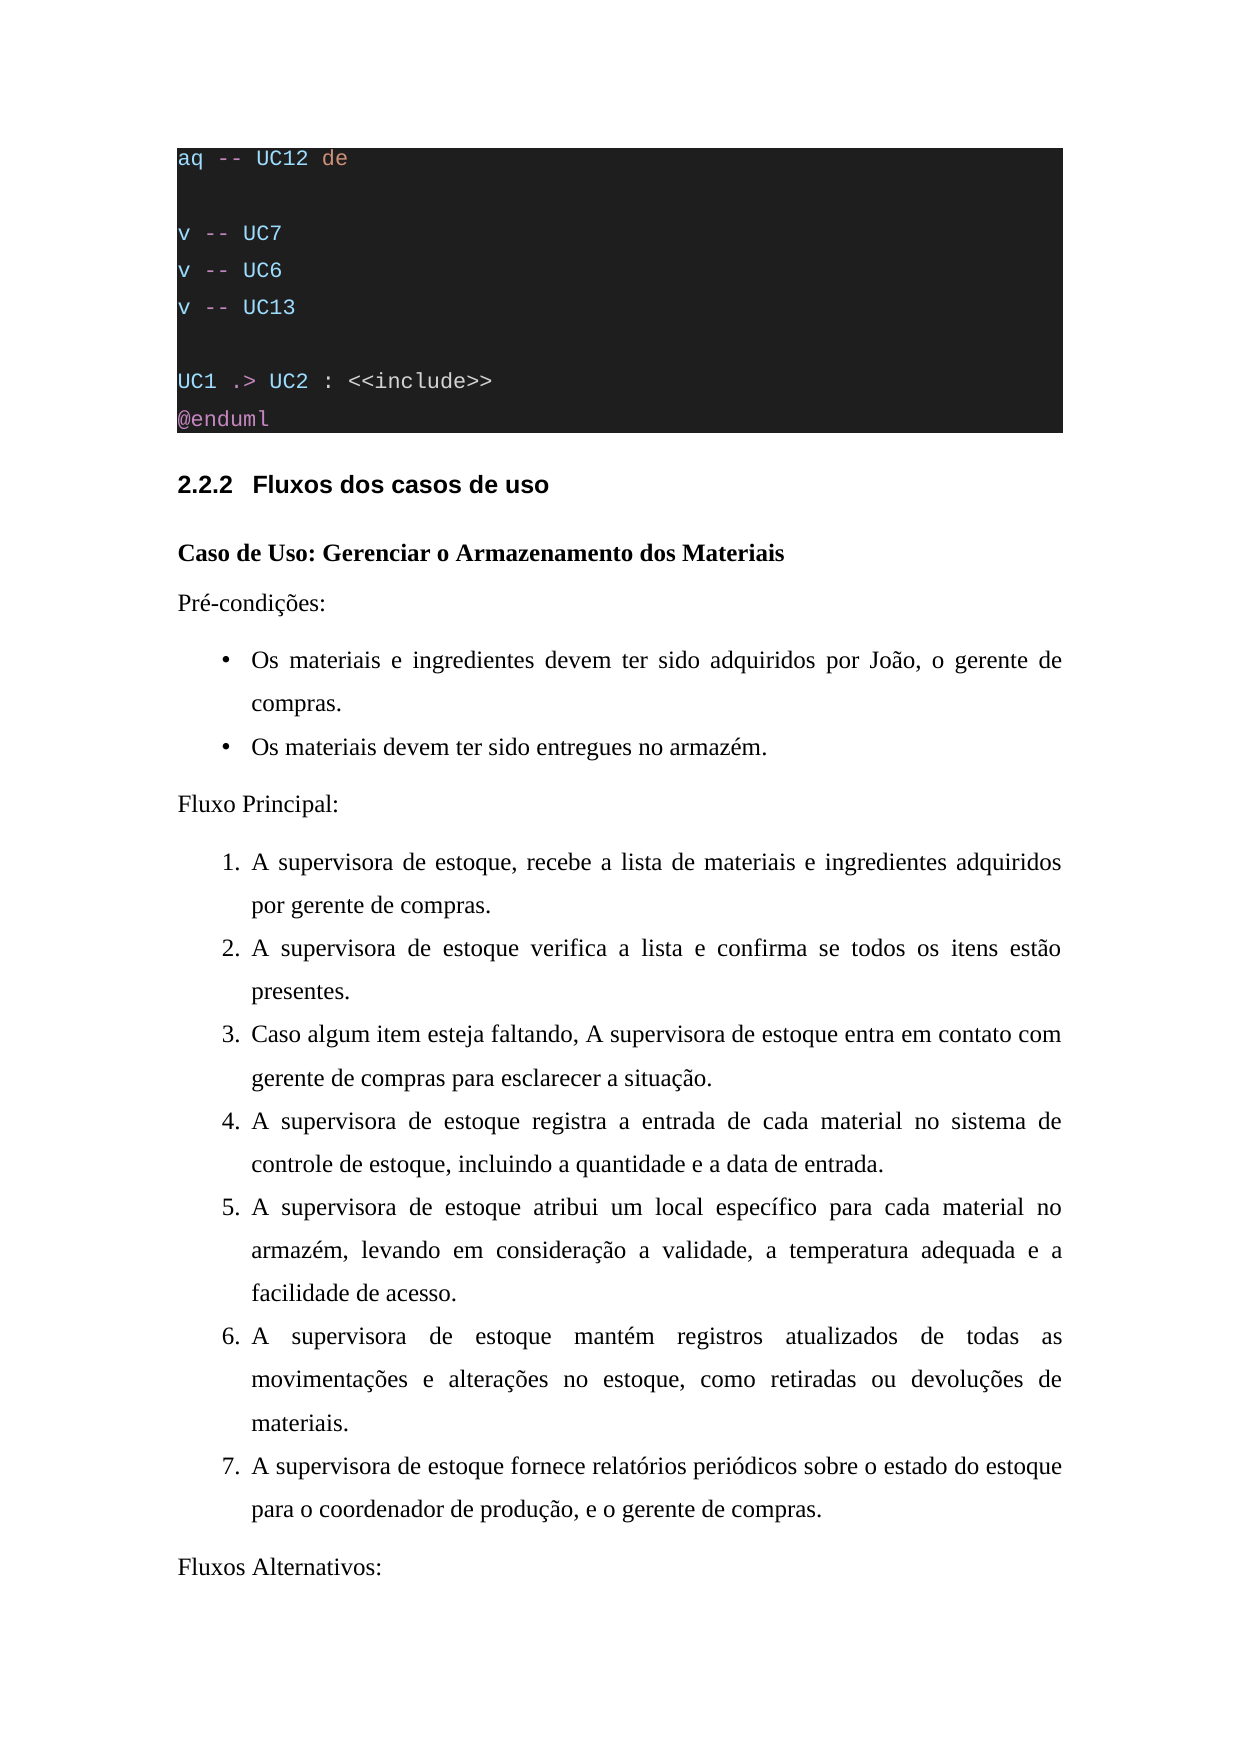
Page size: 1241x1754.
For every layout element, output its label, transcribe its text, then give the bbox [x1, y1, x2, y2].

list A supervisora de estoque fornece relatórios periódicos sobre o estado do estoque para o coordenador de produção, e o gerente de compras. [222, 1451, 1063, 1523]
list Os materiais e ingredientes devem ter sido adquiridos por João, o gerente de compras. [222, 645, 1063, 717]
subtitle Caso de Uso: Gerenciar o Armazenamento dos Materiais [177, 538, 1063, 567]
text Fluxos Alternativos: [177, 1552, 1063, 1580]
list A supervisora de estoque verifica a lista e confirma se todos os itens estão presentes. [222, 933, 1063, 1005]
text v -- UC6 [177, 259, 1063, 284]
text @enduml [177, 408, 1063, 433]
text v -- UC13 [177, 296, 1063, 321]
list A supervisora de estoque, recebe a lista de materiais e ingredientes adquiridos por gerente de compras. [222, 847, 1063, 919]
text aq -- UC12 de [177, 148, 1063, 172]
text Pré-condições: [177, 588, 1063, 616]
list A supervisora de estoque mantém registros atualizados de todas as movimentações e alterações no estoque, como retiradas ou devoluções de materiais. [222, 1321, 1063, 1436]
text Fluxo Principal: [177, 789, 1063, 818]
text UC1 .> UC2 : <<include>> [177, 371, 1063, 396]
list A supervisora de estoque registra a entrada de cada material no sistema de controle de estoque, incluindo a quantidade e a data de entrada. [222, 1106, 1063, 1178]
text v -- UC7 [177, 222, 1063, 247]
list A supervisora de estoque atribui um local específico para cada material no armazém, levando em consideração a validade, a temperatura adequada e a facilidade de acesso. [222, 1192, 1063, 1307]
list Caso algum item esteja faltando, A supervisora de estoque entra em contato com gerente de compras para esclarecer a situação. [222, 1019, 1063, 1091]
list Os materiais devem ter sido entregues no armazém. [222, 732, 1063, 760]
subtitle Fluxos dos casos de uso [177, 470, 1063, 499]
